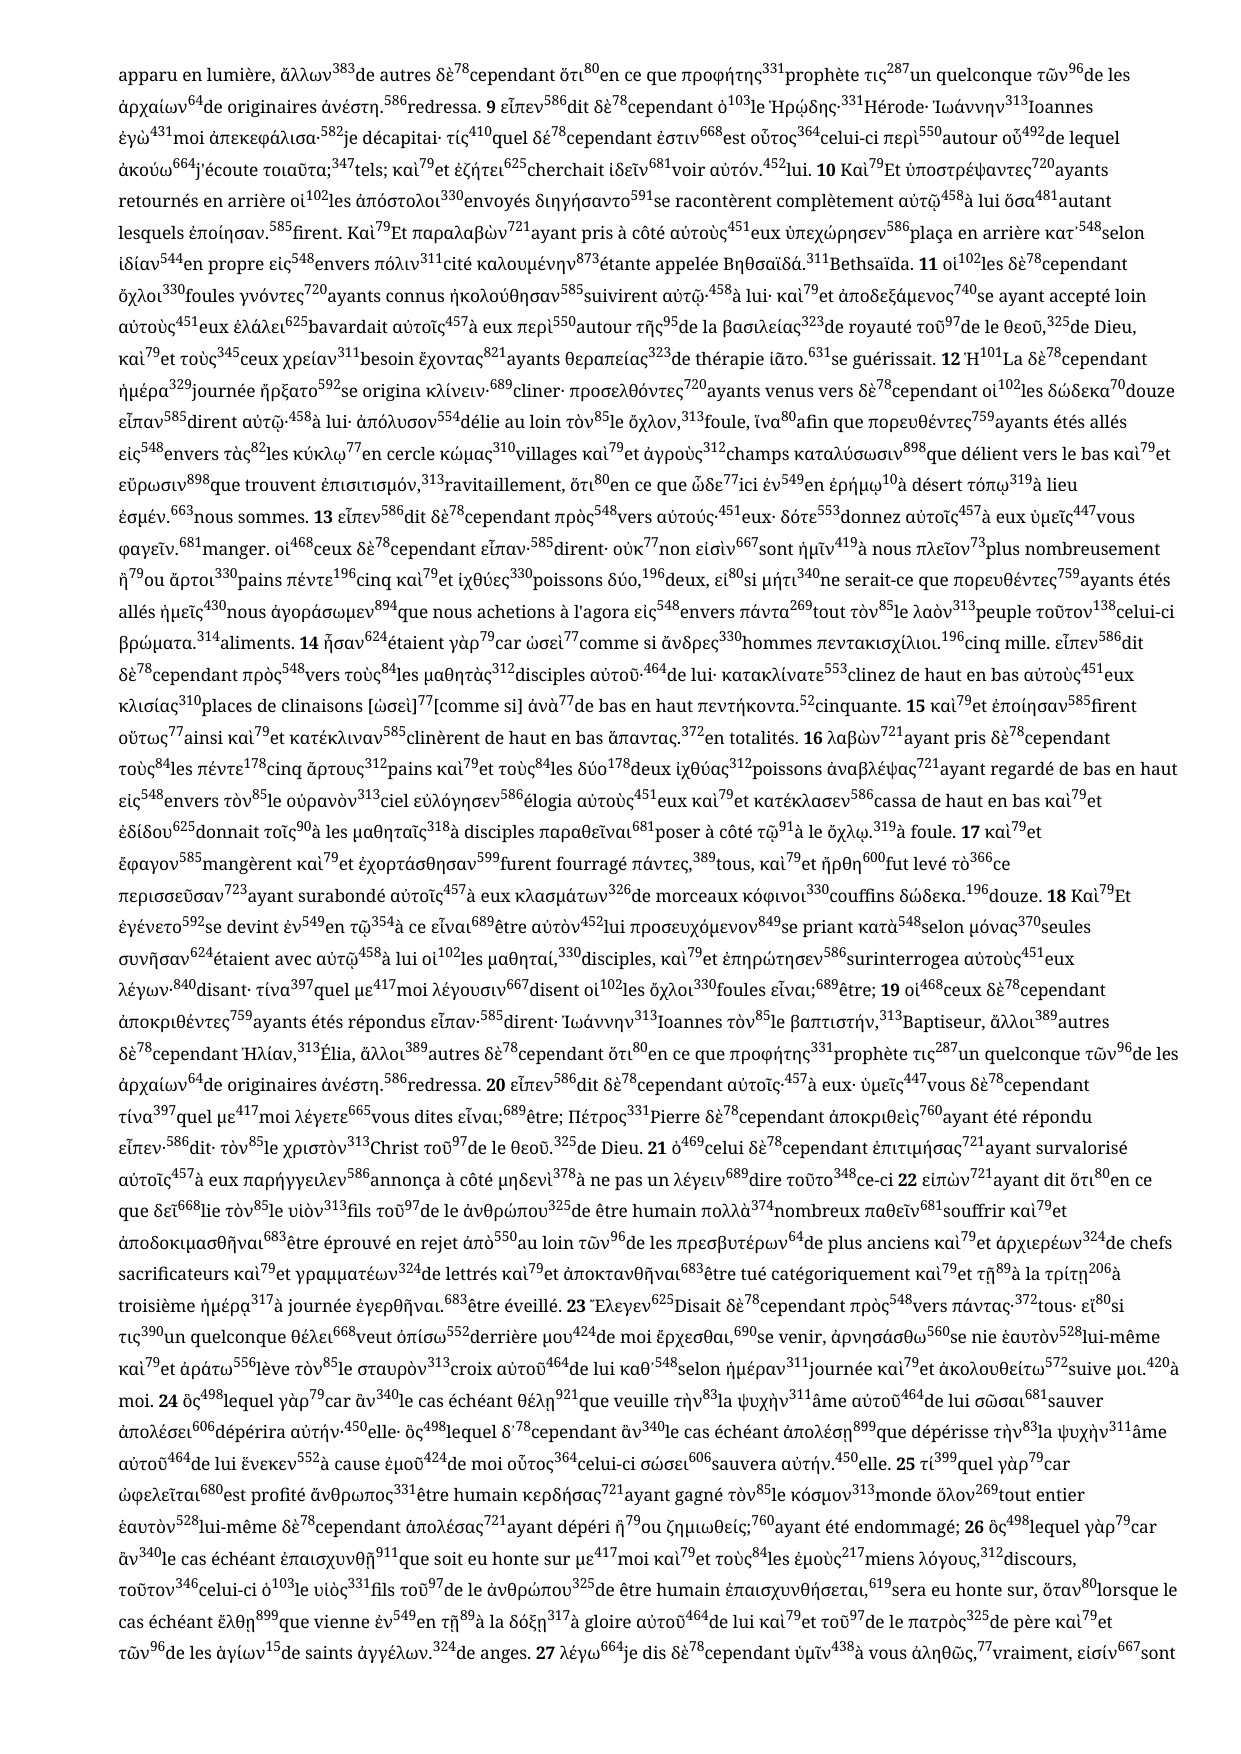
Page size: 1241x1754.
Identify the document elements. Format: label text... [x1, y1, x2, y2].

text 1 Συγκαλεσάμενος740Se ayant appelé ensemble δὲ78cependant τοὺς84les δώδεκα52douze ἔδωκεν586donna αὐτοῖς457à eux δύναμιν311puissance καὶ79et ἐξουσίαν311autorité ἐπὶ548sur πάντα270tous τὰ86les δαιμόνια314démons καὶ79et νόσους310maladies θεραπεύειν689soigner 2 καὶ79et ἀπέστειλεν586envoya αὐτοὺς451eux κηρύσσειν689annoncer τὴν83la βασιλείαν311royauté τοῦ97de le θεοῦ325de Dieu καὶ79et ἰᾶσθαι690se guérir [τοὺς84[les ἀσθενεῖς],52infirmes], 3 καὶ79et εἶπεν586dit πρὸς548vers αὐτούς·451eux· μηδὲν375ne pas un αἴρετε569levez εἰς548envers τὴν83la ὁδόν,311chemin, μήτε79et ni ῥάβδον311bâton μήτε79et ni πήραν311besace μήτε79et ni ἄρτον313pain μήτε79et ni ἀργύριον315objet d'argent μήτε79et ni [ἀνὰ]548[de bas en haut] δύο178deux χιτῶνας312chitons ἔχειν.689avoir. 4 καὶ79et εἰς548envers ἣν478laquelle ἂν340le cas échéant οἰκίαν311maison d'habitation εἰσέλθητε,896que vous veniez à l'intérieur, ἐκεῖ77là μένετε569restez καὶ79et ἐκεῖθεν77de là ἐξέρχεσθε.573que vous vous sortez. 5 καὶ79et ὅσοι497autant lesquels ἂν340le cas échéant μὴ77ne pas δέχωνται926que se acceptent ὑμᾶς,436vous, ἐξερχόμενοι866se sortants ἀπὸ550au loin τῆς95de la πόλεως323de cité ἐκείνης148de celle-là τὸν85le κονιορτὸν313poussière ἀπὸ550au loin τῶν96de les ποδῶν324de pieds ὑμῶν441de vous ἀποτινάσσετε569secouez loin εἰς548envers μαρτύριον315témoignage ἐπ᾽548sur αὐτούς.451eux. 6 ἐξερχόμενοι866se sortants δὲ78cependant διήρχοντο630se passaient à travers κατὰ548selon τὰς82les κώμας310villages εὐαγγελιζόμενοι866se évangélisants καὶ79et θεραπεύοντες839soignants πανταχοῦ.77partout. 7 Ἤκουσεν586Écouta δὲ78cependant Ἡρῴδης331Hérode ὁ103le τετραάρχης331tétrarque τὰ347ces γινόμενα850se devenants πάντα270tous καὶ79et διηπόρει625hésitait complètement διὰ548par le fait de τὸ348ce λέγεσθαι692être dit ὑπό550sous τινων383de des quelconques ὅτι80en ce que Ἰωάννης331Ioannes ἠγέρθη600fut éveillé ἐκ550hors νεκρῶν,64de morts, 8 ὑπό550sous τινων383de des quelconques δὲ78cependant ὅτι80en ce que Ἠλίας331Élia ἐφάνη,600fut apparu en lumière, ἄλλων383de autres δὲ78cependant ὅτι80en ce que προφήτης331prophète τις287un quelconque τῶν96de les ἀρχαίων64de originaires ἀνέστη.586redressa. 9 εἶπεν586dit δὲ78cependant ὁ103le Ἡρῴδης·331Hérode· Ἰωάννην313Ioannes ἐγὼ431moi ἀπεκεφάλισα·582je décapitai· τίς410quel δέ78cependant ἐστιν668est οὗτος364celui-ci περὶ550autour οὗ492de lequel ἀκούω664j'écoute τοιαῦτα;347tels; καὶ79et ἐζήτει625cherchait ἰδεῖν681voir αὐτόν.452lui. 10 Καὶ79Et ὑποστρέψαντες720ayants retournés en arrière οἱ102les ἀπόστολοι330envoyés διηγήσαντο591se racontèrent complètement αὐτῷ458à lui ὅσα481autant lesquels ἐποίησαν.585firent. Καὶ79Et παραλαβὼν721ayant pris à côté αὐτοὺς451eux ὑπεχώρησεν586plaça en arrière κατ᾽548selon ἰδίαν544en propre εἰς548envers πόλιν311cité καλουμένην873étante appelée Βηθσαϊδά.311Bethsaïda. 11 οἱ102les δὲ78cependant ὄχλοι330foules γνόντες720ayants connus ἠκολούθησαν585suivirent αὐτῷ·458à lui· καὶ79et ἀποδεξάμενος740se ayant accepté loin αὐτοὺς451eux ἐλάλει625bavardait αὐτοῖς457à eux περὶ550autour τῆς95de la βασιλείας323de royauté τοῦ97de le θεοῦ,325de Dieu, καὶ79et τοὺς345ceux χρείαν311besoin ἔχοντας821ayants θεραπείας323de thérapie ἰᾶτο.631se guérissait. 12 Ἡ101La δὲ78cependant ἡμέρα329journée ἤρξατο592se origina κλίνειν·689cliner· προσελθόντες720ayants venus vers δὲ78cependant οἱ102les δώδεκα70douze εἶπαν585dirent αὐτῷ·458à lui· ἀπόλυσον554délie au loin τὸν85le ὄχλον,313foule, ἵνα80afin que πορευθέντες759ayants étés allés εἰς548envers τὰς82les κύκλῳ77en cercle κώμας310villages καὶ79et ἀγροὺς312champs καταλύσωσιν898que délient vers le bas καὶ79et εὕρωσιν898que trouvent ἐπισιτισμόν,313ravitaillement, ὅτι80en ce que ὧδε77ici ἐν549en ἐρήμῳ10à désert τόπῳ319à lieu ἐσμέν.663nous sommes. 13 εἶπεν586dit δὲ78cependant πρὸς548vers αὐτούς·451eux· δότε553donnez αὐτοῖς457à eux ὑμεῖς447vous φαγεῖν.681manger. οἱ468ceux δὲ78cependant εἶπαν·585dirent· οὐκ77non εἰσὶν667sont ἡμῖν419à nous πλεῖον73plus nombreusement ἢ79ou ἄρτοι330pains πέντε196cinq καὶ79et ἰχθύες330poissons δύο,196deux, εἰ80si μήτι340ne serait-ce que πορευθέντες759ayants étés allés ἡμεῖς430nous ἀγοράσωμεν894que nous achetions à l'agora εἰς548envers πάντα269tout τὸν85le λαὸν313peuple τοῦτον138celui-ci βρώματα.314aliments. 14 ἦσαν624étaient γὰρ79car ὡσεὶ77comme si ἄνδρες330hommes πεντακισχίλιοι.196cinq mille. εἶπεν586dit δὲ78cependant πρὸς548vers τοὺς84les μαθητὰς312disciples αὐτοῦ·464de lui· κατακλίνατε553clinez de haut en bas αὐτοὺς451eux κλισίας310places de clinaisons [ὡσεὶ]77[comme si] ἀνὰ77de bas en haut πεντήκοντα.52cinquante. 15 καὶ79et ἐποίησαν585firent οὕτως77ainsi καὶ79et κατέκλιναν585clinèrent de haut en bas ἅπαντας.372en totalités. 16 λαβὼν721ayant pris δὲ78cependant τοὺς84les πέντε178cinq ἄρτους312pains καὶ79et τοὺς84les δύο178deux ἰχθύας312poissons ἀναβλέψας721ayant regardé de bas en haut εἰς548envers τὸν85le οὐρανὸν313ciel εὐλόγησεν586élogia αὐτοὺς451eux καὶ79et κατέκλασεν586cassa de haut en bas καὶ79et ἐδίδου625donnait τοῖς90à les μαθηταῖς318à disciples παραθεῖναι681poser à côté τῷ91à le ὄχλῳ.319à foule. 17 καὶ79et ἔφαγον585mangèrent καὶ79et ἐχορτάσθησαν599furent fourragé πάντες,389tous, καὶ79et ἤρθη600fut levé τὸ366ce περισσεῦσαν723ayant surabondé αὐτοῖς457à eux κλασμάτων326de morceaux κόφινοι330couffins δώδεκα.196douze. 18 Καὶ79Et ἐγένετο592se devint ἐν549en τῷ354à ce εἶναι689être αὐτὸν452lui προσευχόμενον849se priant κατὰ548selon μόνας370seules συνῆσαν624étaient avec αὐτῷ458à lui οἱ102les μαθηταί,330disciples, καὶ79et ἐπηρώτησεν586surinterrogea αὐτοὺς451eux λέγων·840disant· τίνα397quel με417moi λέγουσιν667disent οἱ102les ὄχλοι330foules εἶναι;689être; 19 οἱ468ceux δὲ78cependant ἀποκριθέντες759ayants étés répondus εἶπαν·585dirent· Ἰωάννην313Ioannes τὸν85le βαπτιστήν,313Baptiseur, ἄλλοι389autres δὲ78cependant Ἠλίαν,313Élia, ἄλλοι389autres δὲ78cependant ὅτι80en ce que προφήτης331prophète τις287un quelconque τῶν96de les ἀρχαίων64de originaires ἀνέστη.586redressa. 20 εἶπεν586dit δὲ78cependant αὐτοῖς·457à eux· ὑμεῖς447vous δὲ78cependant τίνα397quel με417moi λέγετε665vous dites εἶναι;689être; Πέτρος331Pierre δὲ78cependant ἀποκριθεὶς760ayant été répondu εἶπεν·586dit· τὸν85le χριστὸν313Christ τοῦ97de le θεοῦ.325de Dieu. 21 ὁ469celui δὲ78cependant ἐπιτιμήσας721ayant survalorisé αὐτοῖς457à eux παρήγγειλεν586annonça à côté μηδενὶ378à ne pas un λέγειν689dire τοῦτο348ce-ci 22 εἰπὼν721ayant dit ὅτι80en ce que δεῖ668lie τὸν85le υἱὸν313fils τοῦ97de le ἀνθρώπου325de être humain πολλὰ374nombreux παθεῖν681souffrir καὶ79et ἀποδοκιμασθῆναι683être éprouvé en rejet ἀπὸ550au loin τῶν96de les πρεσβυτέρων64de plus anciens καὶ79et ἀρχιερέων324de chefs sacrificateurs καὶ79et γραμματέων324de lettrés καὶ79et ἀποκτανθῆναι683être tué catégoriquement καὶ79et τῇ89à la τρίτῃ206à troisième ἡμέρᾳ317à journée ἐγερθῆναι.683être éveillé. 23 Ἔλεγεν625Disait δὲ78cependant πρὸς548vers πάντας·372tous· εἴ80si τις390un quelconque θέλει668veut ὀπίσω552derrière μου424de moi ἔρχεσθαι,690se venir, ἀρνησάσθω560se nie ἑαυτὸν528lui-même καὶ79et ἀράτω556lève τὸν85le σταυρὸν313croix αὐτοῦ464de lui καθ᾽548selon ἡμέραν311journée καὶ79et ἀκολουθείτω572suive μοι.420à moi. 24 ὃς498lequel γὰρ79car ἂν340le cas échéant θέλῃ921que veuille τὴν83la ψυχὴν311âme αὐτοῦ464de lui σῶσαι681sauver ἀπολέσει606dépérira αὐτήν·450elle· ὃς498lequel δ᾽78cependant ἂν340le cas échéant ἀπολέσῃ899que dépérisse τὴν83la ψυχὴν311âme αὐτοῦ464de lui ἕνεκεν552à cause ἐμοῦ424de moi οὗτος364celui-ci σώσει606sauvera αὐτήν.450elle. 25 τί399quel γὰρ79car ὠφελεῖται680est profité ἄνθρωπος331être humain κερδήσας721ayant gagné τὸν85le κόσμον313monde ὅλον269tout entier ἑαυτὸν528lui-même δὲ78cependant ἀπολέσας721ayant dépéri ἢ79ou ζημιωθείς;760ayant été endommagé; 26 ὃς498lequel γὰρ79car ἂν340le cas échéant ἐπαισχυνθῇ911que soit eu honte sur με417moi καὶ79et τοὺς84les ἐμοὺς217miens λόγους,312discours, τοῦτον346celui-ci ὁ103le υἱὸς331fils τοῦ97de le ἀνθρώπου325de être humain ἐπαισχυνθήσεται,619sera eu honte sur, ὅταν80lorsque le cas échéant ἔλθῃ899que vienne ἐν549en τῇ89à la δόξῃ317à gloire αὐτοῦ464de lui καὶ79et τοῦ97de le πατρὸς325de père καὶ79et τῶν96de les ἁγίων15de saints ἀγγέλων.324de anges. 27 λέγω664je dis δὲ78cependant ὑμῖν438à vous ἀληθῶς,77vraiment, εἰσίν667sont τινες389des quelconques τῶν357de ceux αὐτοῦ77là-même ἑστηκότων777de ayants dressés οἳ497lesquels οὐ77non μὴ77ne pas γεύσωνται904que se goûtent θανάτου325de trépas ἕως80jusqu'à ce que ἂν340le cas échéant ἴδωσιν898que voient τὴν83la βασιλείαν311royauté τοῦ97de le θεοῦ.325de Dieu. 28 Ἐγένετο592Se devint δὲ78cependant μετὰ548après τοὺς84les λόγους312discours τούτους137ceux-ci ὡσεὶ77comme si ἡμέραι328journées ὀκτὼ194huit [καὶ]79[et] παραλαβὼν721ayant pris à côté Πέτρον313Pierre καὶ79et Ἰωάννην313Ioannes καὶ79et Ἰάκωβον313Iakobos ἀνέβη586monta εἰς548envers τὸ87le ὄρος315montagne προσεύξασθαι.682se prier. 29 καὶ79et ἐγένετο592se devint ἐν549en τῷ354à ce προσεύχεσθαι690se prier αὐτὸν452lui τὸ105le εἶδος333aspect τοῦ99de le προσώπου327de face αὐτοῦ464de lui ἕτερον392autre-différent καὶ79et ὁ103le ἱματισμὸς331habillement d'himation αὐτοῦ464de lui λευκὸς47blanc ἐξαστράπτων.840éclairant dehors. 30 καὶ79et ἰδοὺ306voici ἄνδρες330hommes δύο196deux συνελάλουν624bavardaient ensemble αὐτῷ,458à lui, οἵτινες497lesquels des quelconques ἦσαν624étaient Μωϋσῆς331Môusês καὶ79et Ἠλίας,331Élia, 31 οἳ497lesquels ὀφθέντες759ayants étés vus ἐν549en δόξῃ317à gloire ἔλεγον624disaient τὴν83la ἔξοδον311exode αὐτοῦ,464de lui, ἣν478laquelle ἤμελλεν625imminait πληροῦν689faire plénitude ἐν549en Ἰερουσαλήμ.317à Ierousalem. 32 ὁ103le δὲ78cependant Πέτρος331Pierre καὶ79et οἱ363ceux σὺν549avec αὐτῷ458à lui ἦσαν624étaient βεβαρημένοι812ayants étés alourdis ὕπνῳ·319à sommeil· διαγρηγορήσαντες720ayants veillés à travers δὲ78cependant εἶδον585virent τὴν83la δόξαν311gloire αὐτοῦ464de lui καὶ79et τοὺς84les δύο178deux ἄνδρας312hommes τοὺς345ceux συνεστῶτας769ayants dressés avec αὐτῷ.458à lui. 33 καὶ79et ἐγένετο592se devint ἐν549en τῷ354à ce διαχωρίζεσθαι692être séparé entièrement αὐτοὺς451eux ἀπ᾽550au loin αὐτοῦ464de lui εἶπεν586dit ὁ103le Πέτρος331Pierre πρὸς548vers τὸν85le Ἰησοῦν·313Iésous· ἐπιστάτα,337Supérieur, καλόν49beau ἐστιν668est ἡμᾶς416nous ὧδε77ici εἶναι,689être, καὶ79et ποιήσωμεν894que nous fassions σκηνὰς310tentes τρεῖς,176trois, μίαν51une σοὶ439à toi καὶ79et μίαν51une Μωϋσεῖ319à Môusês καὶ79et μίαν51une Ἠλίᾳ,319à Élia, μὴ77ne pas εἰδὼς783ayant su ὃ482lequel λέγει.668dit. 34 ταῦτα347ces-ci δὲ78cependant αὐτοῦ464de lui λέγοντος834de disant ἐγένετο592se devint νεφέλη329nuée καὶ79et ἐπεσκίαζεν625ombrait sur αὐτούς·451eux· ἐφοβήθησαν599furent effrayé δὲ78cependant ἐν549en τῷ354à ce εἰσελθεῖν681venir à l'intérieur αὐτοὺς451eux εἰς548envers τὴν83la νεφέλην.311nuée. 35 καὶ79et φωνὴ329voix ἐγένετο592se devint ἐκ550hors τῆς95de la νεφέλης323de nuée λέγουσα·838disante· οὗτός364celui-ci ἐστιν668est ὁ103le υἱός331fils μου424de moi ὁ364celui ἐκλελεγμένος,813ayant été élu, αὐτοῦ464de lui ἀκούετε.569écoutez. 36 καὶ79et ἐν549en τῷ354à ce γενέσθαι682se devenir τὴν83la φωνὴν311voix εὑρέθη600fut trouvé Ἰησοῦς331Iésous μόνος.132seul. καὶ79et αὐτοὶ468eux ἐσίγησαν585gardèrent le silence καὶ79et οὐδενὶ378à aucun ἀπήγγειλαν585rapportèrent annonce ἐν549en ἐκείναις141à celles-là ταῖς88à les ἡμέραις316à journées οὐδὲν375aucun ὧν493de lesquels ἑώρακαν.641ont vu. 37 Ἐγένετο592Se devint δὲ78cependant τῇ89à la ἑξῆς77suivant ἡμέρᾳ317à journée κατελθόντων715de ayants venus de haut en bas αὐτῶν463de eux ἀπὸ550au loin τοῦ99de le ὄρους327de montagne συνήντησεν586rencontra avec αὐτῷ458à lui ὄχλος331foule πολύς.287nombreux. 38 καὶ79et ἰδοὺ306voici ἀνὴρ331homme ἀπὸ550au loin τοῦ97de le ὄχλου325de foule ἐβόησεν586beugla λέγων·840disant· διδάσκαλε,337enseignant, δέομαί670je me lie σου442de toi ἐπιβλέψαι681regarder sur ἐπὶ548sur τὸν85le υἱόν313fils μου,424de moi, ὅτι80en ce que μονογενής47monogène μοί420à moi ἐστιν,668est, 39 καὶ79et ἰδοὺ306voici πνεῦμα333souffle λαμβάνει668prend αὐτὸν452lui καὶ79et ἐξαίφνης77soudainement κράζει668croasse καὶ79et σπαράσσει668convulse αὐτὸν452lui μετὰ550avec ἀφροῦ325de écume καὶ79et μόγις77laborieusement ἀποχωρεῖ668déplace loin ἀπ᾽550au loin αὐτοῦ464de lui συντρῖβον842broyant ensemble αὐτόν·452lui· 40 καὶ79et ἐδεήθην596je fus lié τῶν96de les μαθητῶν324de disciples σου442de toi ἵνα80afin que ἐκβάλωσιν898que éjectent αὐτό,454lui, καὶ79et οὐκ77non ἠδυνήθησαν.599furent pu. 41 ἀποκριθεὶς760ayant été répondu δὲ78cependant ὁ103le Ἰησοῦς331Iésous εἶπεν·586dit· ὦ340O γενεὰ335génération ἄπιστος25incroyante καὶ79et διεστραμμένη,816ayante étée tournée de travers, ἕως80jusqu'à ce que πότε77quand ἔσομαι608je me serai πρὸς548vers ὑμᾶς436vous καὶ79et ἀνέξομαι608je m'assumerai ὑμῶν;441de vous; προσάγαγε554amène ὧδε77ici τὸν85le υἱόν313fils σου.442de toi. 42 ἔτι77encore δὲ78cependant προσερχομένου861de se venant vers αὐτοῦ464de lui ἔρρηξεν586fracassa αὐτὸν452lui τὸ105le δαιμόνιον333démon καὶ79et συνεσπάραξεν·586convulsa ensemble· ἐπετίμησεν586survalorisa δὲ78cependant ὁ103le Ἰησοῦς331Iésous τῷ93à le πνεύματι321à souffle τῷ93à le ἀκαθάρτῳ12à impur καὶ79et ἰάσατο592se guérit τὸν85le παῖδα313jeune servant καὶ79et ἀπέδωκεν586redonna αὐτὸν452lui τῷ91à le πατρὶ319à père αὐτοῦ.464de lui. 43 ἐξεπλήσσοντο635étaient heurté à l'excès δὲ78cependant πάντες389tous ἐπὶ549sur τῇ89à la μεγαλειότητι317à magnificence τοῦ97de le θεοῦ.325de Dieu. Πάντων383de Tous δὲ78cependant θαυμαζόντων833de étonnants ἐπὶ549sur πᾶσιν379à tous οἷς487à lesquels ἐποίει625faisait εἶπεν586dit πρὸς548vers τοὺς84les μαθητὰς312disciples αὐτοῦ·464de lui· 44 θέσθε557que vous vous posez ὑμεῖς447vous εἰς548envers τὰ86les ὦτα314oreilles ὑμῶν441de vous τοὺς84les λόγους312discours τούτους·137ceux-ci· ὁ103le γὰρ79car υἱὸς331fils τοῦ97de le ἀνθρώπου325de être humain μέλλει668immine παραδίδοσθαι692être transmis εἰς548envers χεῖρας310mains ἀνθρώπων.324de êtres humains. 45 οἱ468ceux δὲ78cependant ἠγνόουν624méconnaissaient τὸ87le ῥῆμα315oral τοῦτο140ce-ci καὶ79et ἦν625était παρακεκαλυμμένον815ayant été couvert à côté ἀπ᾽550au loin αὐτῶν463de eux ἵνα80afin que μὴ77ne pas αἴσθωνται904que se perçoivent αὐτό,454lui, καὶ79et ἐφοβοῦντο630se effrayaient ἐρωτῆσαι681interroger αὐτὸν452lui περὶ550autour τοῦ99de le ῥήματος327de oral τούτου.152de ce-ci. 46 Εἰσῆλθεν586Vint à l'intérieur δὲ78cependant διαλογισμὸς331calcul au-travers ἐν549en αὐτοῖς,457à eux, τὸ366ce τίς410quel ἂν340le cas échéant εἴη700que soit μείζων47plus grand αὐτῶν.463de eux. 47 ὁ103le δὲ78cependant Ἰησοῦς331Iésous εἰδὼς783ayant su τὸν85le διαλογισμὸν313calcul au-travers τῆς95de la καρδίας323de coeur αὐτῶν,463de eux, ἐπιλαβόμενος740se ayant emparé παιδίον315petit servant ἔστησεν586dressa αὐτὸ454lui παρ᾽549à côté ἑαυτῷ533à lui-même 48 καὶ79et εἶπεν586dit αὐτοῖς·457à eux· ὃς498lequel ἐὰν340si le cas échéant δέξηται905que se accepte τοῦτο140ce-ci τὸ87le παιδίον315petit servant ἐπὶ549sur τῷ93à le ὀνόματί321à nom μου,424de moi, ἐμὲ417moi δέχεται·674se accepte· καὶ79et ὃς498lequel ἂν340le cas échéant ἐμὲ417moi δέξηται,905que se accepte, δέχεται674se accepte τὸν346celui ἀποστείλαντά707ayant envoyé με·417moi· ὁ103le γὰρ79car μικρότερος47plus petit ἐν549en πᾶσιν377à tous ὑμῖν438à vous ὑπάρχων840subsistant οὗτός364celui-ci ἐστιν668est μέγας.47grand. 49 Ἀποκριθεὶς760Ayant été répondu δὲ78cependant Ἰωάννης331Ioannes εἶπεν·586dit· ἐπιστάτα,337Supérieur, εἴδομέν581nous vîmes τινα373un quelconque ἐν549en τῷ93à le ὀνόματί321à nom σου442de toi ἐκβάλλοντα822éjectant δαιμόνια314démons καὶ79et ἐκωλύομεν620nous empêchions αὐτόν,452lui, ὅτι80en ce que οὐκ77non ἀκολουθεῖ668suit μεθ᾽550avec ἡμῶν.423de nous. 50 εἶπεν586dit δὲ78cependant πρὸς548vers αὐτὸν452lui ὁ103le Ἰησοῦς·331Iésous· μὴ77ne pas κωλύετε·569empêchez· ὃς498lequel γὰρ79car οὐκ77non ἔστιν668est καθ᾽550contre ὑμῶν,441de vous, ὑπὲρ550au-dessus ὑμῶν441de vous ἐστιν.668est. 51 Ἐγένετο592Se devint δὲ78cependant ἐν549en τῷ354à ce συμπληροῦσθαι692être fait plénitude ensemble τὰς82les ἡμέρας310journées τῆς95de la ἀναλήμψεως323de prise de bas en haut αὐτοῦ464de lui καὶ79et αὐτὸς469lui τὸ247le πρόσωπον315face ἐστήρισεν586fixa τοῦ360de ce πορεύεσθαι690se aller εἰς548envers Ἰερουσαλήμ.311Ierousalem. 52 Καὶ79Et ἀπέστειλεν586envoya ἀγγέλους312anges πρὸ550d'avant προσώπου327de face αὐτοῦ.464de lui. καὶ79et πορευθέντες759ayants étés allés εἰσῆλθον585vinrent à l'intérieur εἰς548envers κώμην311village Σαμαριτῶν324de Samaritains ὡς80comme ἑτοιμάσαι681préparer αὐτῷ·458à lui· 53 καὶ79et οὐκ77non ἐδέξαντο591se acceptèrent αὐτόν,452lui, ὅτι80en ce que τὸ105le πρόσωπον333face αὐτοῦ464de lui ἦν625était πορευόμενον869se allant εἰς548envers Ἰερουσαλήμ.311Ierousalem. 54 ἰδόντες720ayants vus δὲ78cependant οἱ102les μαθηταὶ330disciples Ἰάκωβος331Iakobos καὶ79et Ἰωάννης331Ioannes εἶπαν·585dirent· κύριε,337Maître, θέλεις666tu veux εἴπωμεν894que nous disions πῦρ315feu καταβῆναι681descendre ἀπὸ550au loin τοῦ97de le οὐρανοῦ325de ciel καὶ79et ἀναλῶσαι681consumer αὐτούς;451eux; 55 στραφεὶς760ayant été tourné δὲ78cependant ἐπετίμησεν586survalorisa αὐτοῖς.457à eux. 56 καὶ79et ἐπορεύθησαν599furent allé εἰς548envers ἑτέραν113autre-différente κώμην.311village. 57 Καὶ79Et πορευομένων860de se allants αὐτῶν463de eux ἐν549en τῇ89à la ὁδῷ317à chemin εἶπέν586dit τις390un quelconque πρὸς548vers αὐτόν·452lui· ἀκολουθήσω602je suivrai σοι439à toi ὅπου80là où ἐὰν340si le cas échéant ἀπέρχῃ.925que tu te éloignes. 58 καὶ79et εἶπεν586dit αὐτῷ458à lui ὁ103le Ἰησοῦς·331Iésous· αἱ100les ἀλώπεκες328renards φωλεοὺς312tanières ἔχουσιν667ont καὶ79et τὰ104les πετεινὰ332volatiles τοῦ97de le οὐρανοῦ325de ciel κατασκηνώσεις,310nids, ὁ103le δὲ78cependant υἱὸς331fils τοῦ97de le ἀνθρώπου325de être humain οὐκ77non ἔχει668a ποῦ77où? τὴν243la κεφαλὴν311tête κλίνῃ.921que cline. 59 Εἶπεν586Dit δὲ78cependant πρὸς548vers ἕτερον·373autre-différent· ἀκολούθει570suis μοι.420à moi. ὁ469celui δὲ78cependant εἶπεν·586dit· [κύριε,]337[Maître,] ἐπίτρεψόν554permets μοι420à moi ἀπελθόντι713à ayant éloigné πρῶτον77premièrement θάψαι681ensevelir τὸν85le πατέρα313père μου.424de moi. 60 εἶπεν586dit δὲ78cependant αὐτῷ·458à lui· ἄφες554abandonne τοὺς84les νεκροὺς52morts θάψαι681ensevelir τοὺς84les ἑαυτῶν536de eux-mêmes νεκρούς,52morts, σὺ448toi δὲ78cependant ἀπελθὼν721ayant éloigné διάγγελλε570annonce à travers τὴν83la βασιλείαν311royauté τοῦ97de le θεοῦ.325de Dieu. 61 Εἶπεν586Dit δὲ78cependant καὶ77aussi ἕτερος·390autre-différent· ἀκολουθήσω602je suivrai σοι,439à toi, κύριε·337Maître· πρῶτον77premièrement δὲ78cependant ἐπίτρεψόν554permets μοι420à moi ἀποτάξασθαι682se éloigner en ordonnance τοῖς351à ceux εἰς548envers τὸν85le οἶκόν313maison μου.424de moi. 62 εἶπεν586dit δὲ78cependant [πρὸς548[vers αὐτὸν]452lui] ὁ103le Ἰησοῦς·331Iésous· οὐδεὶς390aucun ἐπιβαλὼν721ayant surjeté τὴν83la χεῖρα311main αὐτοῦ464de lui ἐπ᾽548sur ἄροτρον315araire καὶ79et βλέπων840regardant εἰς548envers τὰ347ces ὀπίσω77derrière εὔθετός47bien placé ἐστιν668est τῇ89à la βασιλείᾳ317à royauté τοῦ97de le θεοῦ.325de Dieu. [118, 59, 1181, 1665]
